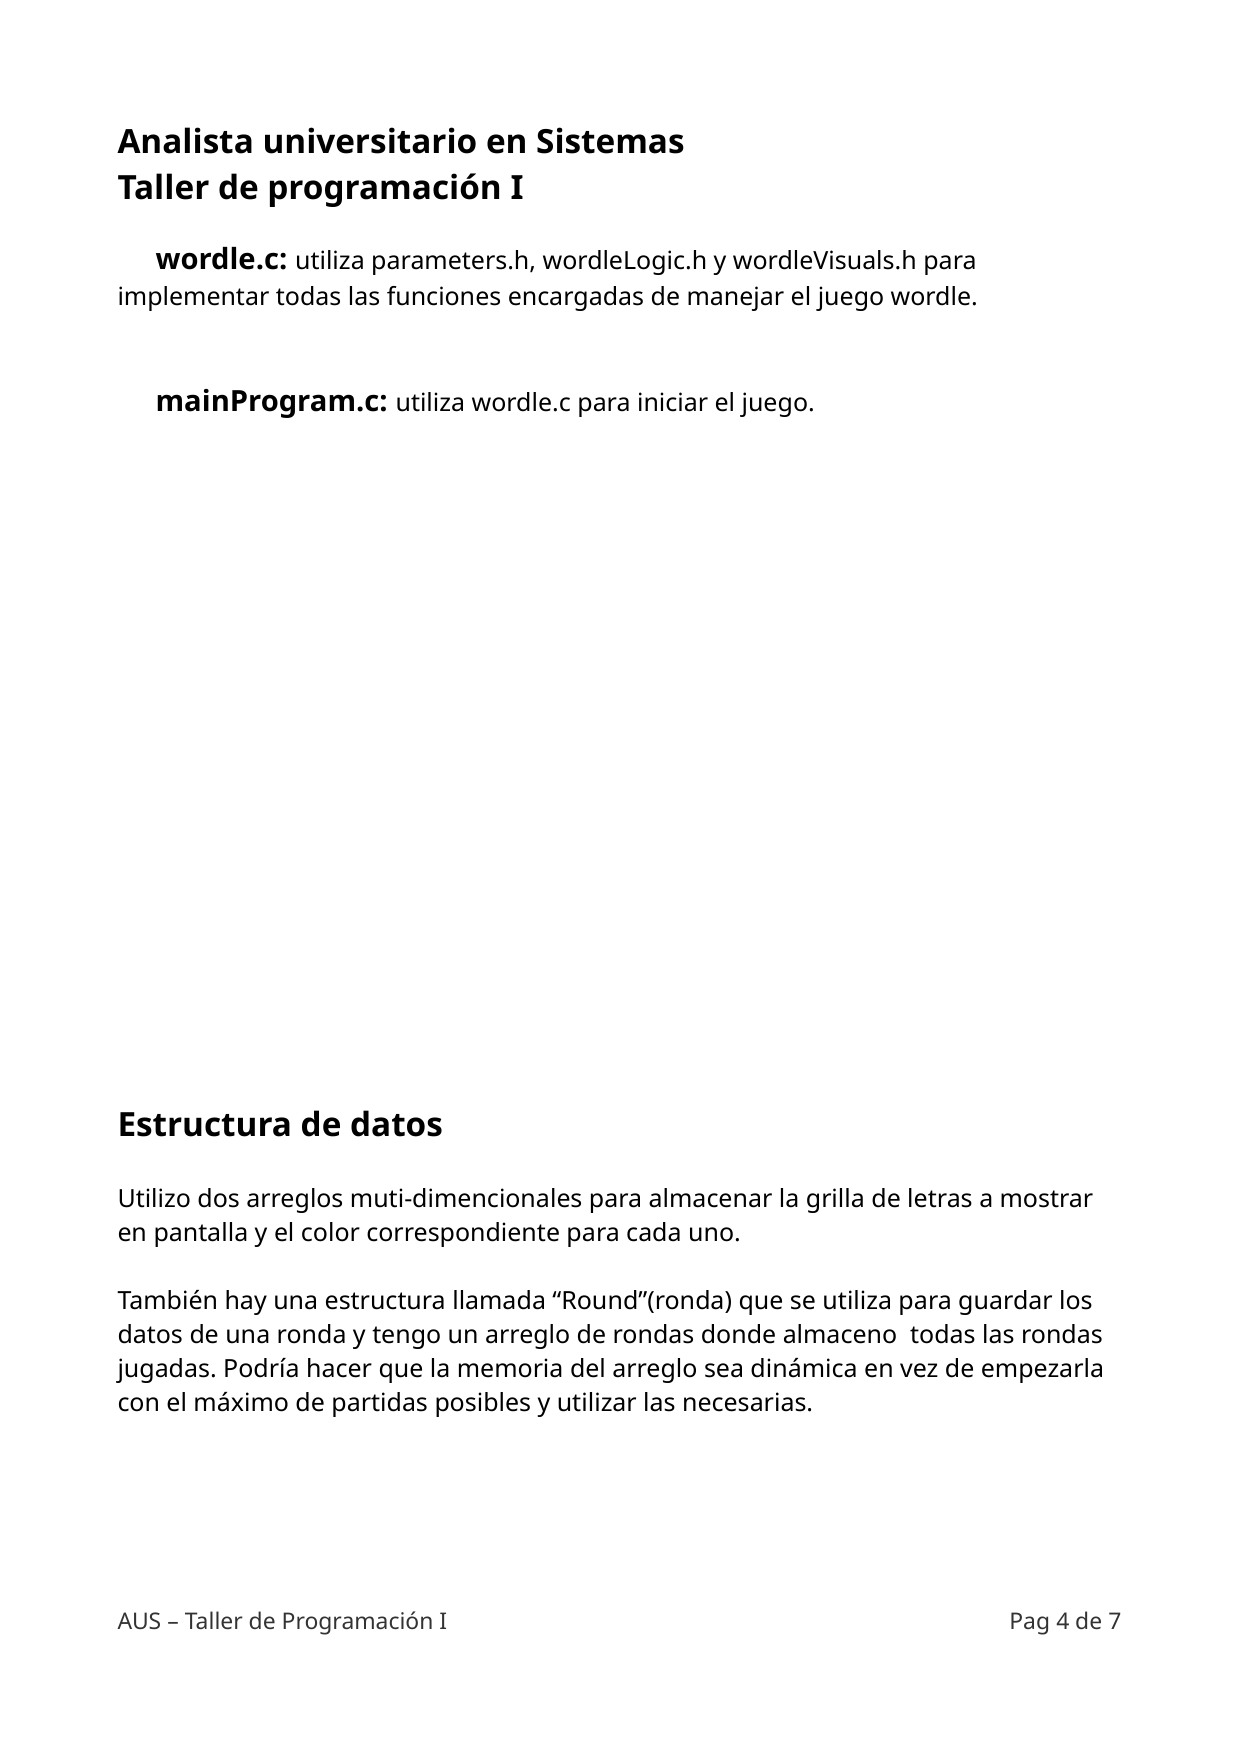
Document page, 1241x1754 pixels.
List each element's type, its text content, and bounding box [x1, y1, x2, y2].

text También hay una estructura llamada “Round”(ronda) que se utiliza para guardar los datos de una ronda y tengo un arreglo de rondas donde almaceno todas las rondas jugadas. Podría hacer que la memoria del arreglo sea dinámica en vez de empezarla con el máximo de partidas posibles y utilizar las necesarias. [117, 1283, 1123, 1419]
text wordle.c: utiliza parameters.h, wordleLogic.h y wordleVisuals.h para implementar todas las funciones encargadas de manejar el juego wordle. [117, 238, 1123, 312]
text mainProgram.c: utiliza wordle.c para iniciar el juego. [117, 380, 1123, 420]
text Utilizo dos arreglos muti-dimencionales para almacenar la grilla de letras a mostrar en pantalla y el color correspondiente para cada uno. [117, 1181, 1123, 1249]
text Estructura de datos [117, 1101, 1123, 1147]
